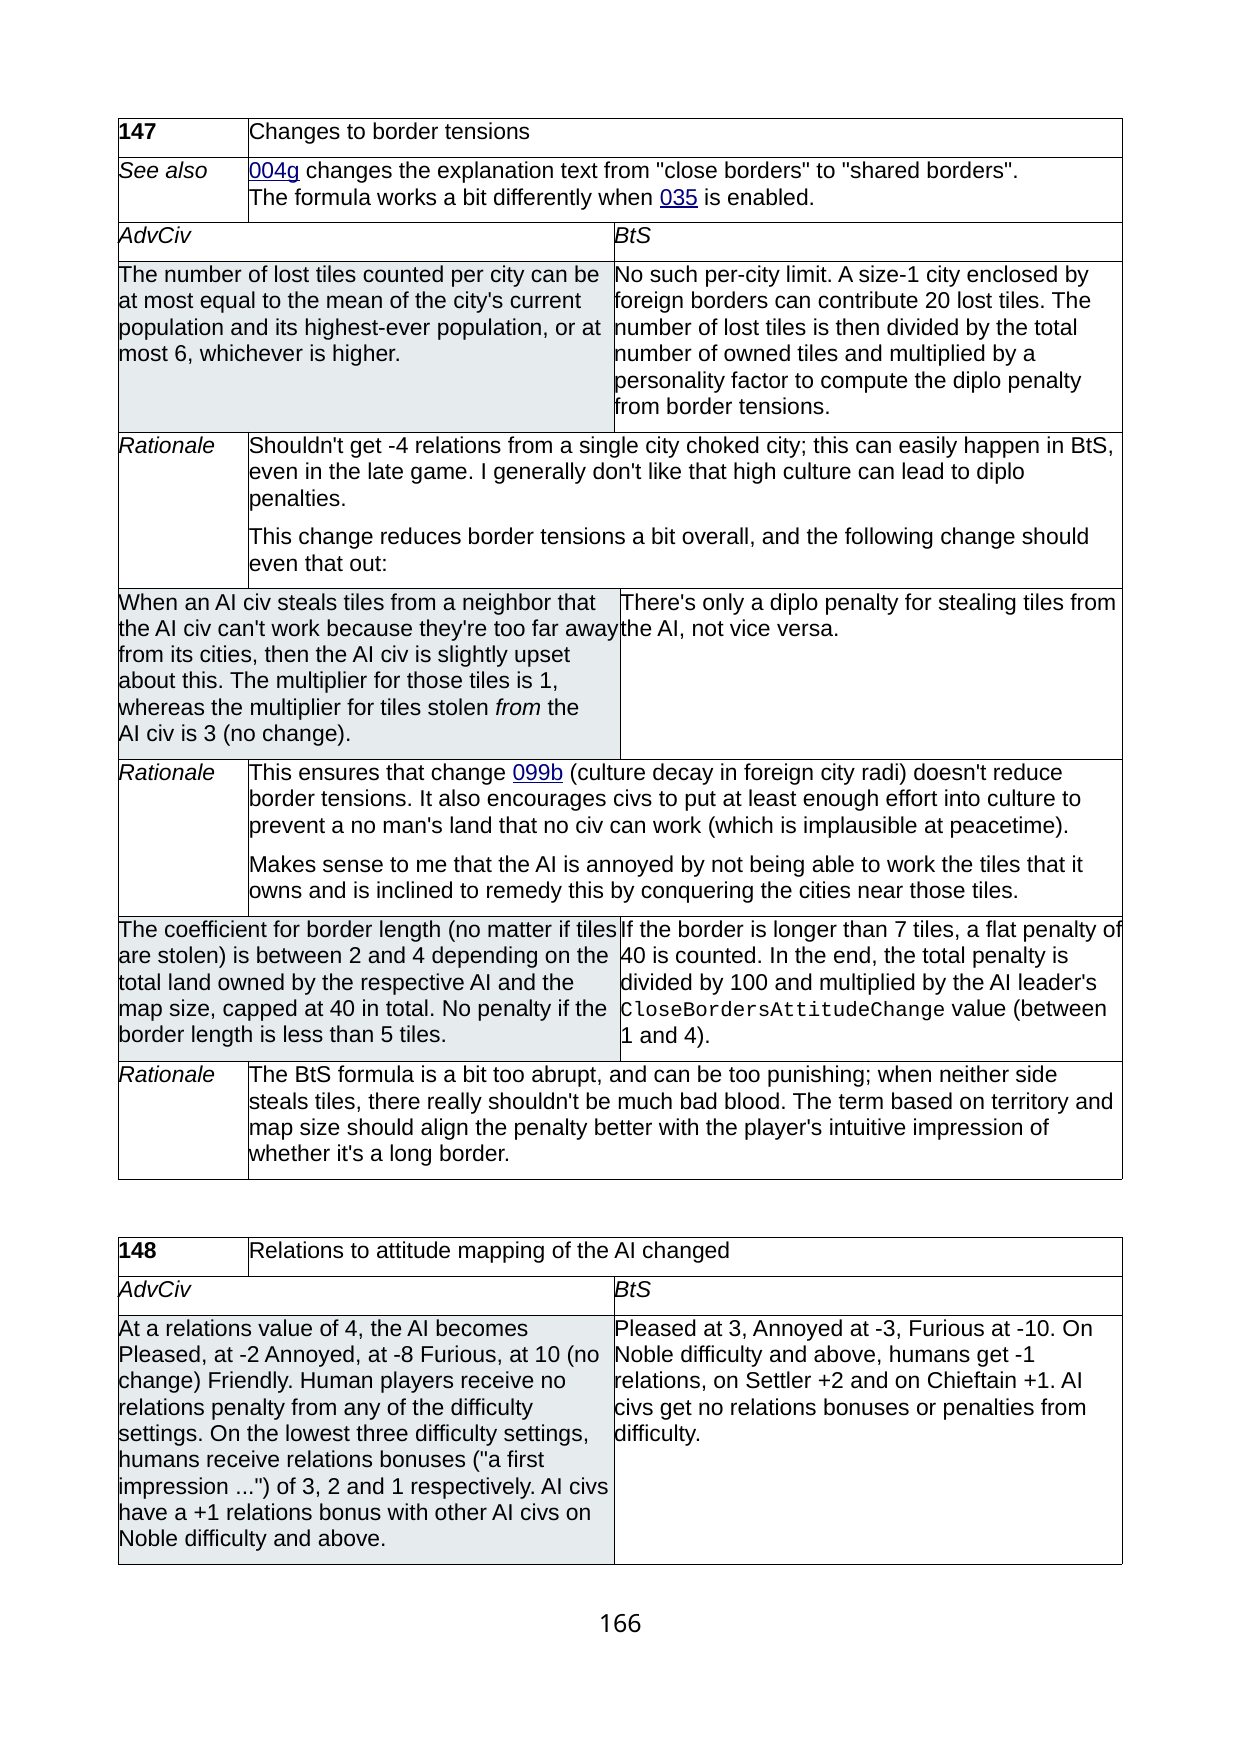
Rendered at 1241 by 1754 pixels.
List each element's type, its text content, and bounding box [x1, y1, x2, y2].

table_cell Pleased at 3, Annoyed at -3, Furious at -10. On Noble difficulty and above, humans get -1 relations, on Settler +2 and on Chieftain +1. AI civs get no relations bonuses or penalties from difficulty. [615, 1316, 1122, 1564]
table_cell No such per-city limit. A size-1 city enclosed by foreign borders can contribute 20 lost tiles. The number of lost tiles is then divided by the total number of owned tiles and multiplied by a personality factor to compute the diplo penalty from border tensions. [615, 262, 1122, 432]
table_cell The number of lost tiles counted per city can be at most equal to the mean of the city's current population and its highest-ever population, or at most 6, whichever is higher. [119, 262, 614, 432]
table_cell The coefficient for border length (no matter if tiles are stolen) is between 2 and 4 depending on the total land owned by the respective AI and the map size, capped at 40 in total. No penalty if the border length is less than 5 tiles. [119, 917, 620, 1061]
table_cell BtS [615, 1277, 1122, 1314]
table_header Changes to border tensions [249, 119, 1122, 157]
table_cell 004g changes the explanation text from "close borders" to "shared borders". The formula works a bit differently when 035 is enabled. [249, 158, 1122, 222]
table_cell BtS [615, 223, 1122, 261]
table_cell If the border is longer than 7 tiles, a flat penalty of 40 is counted. In the end, the total penalty is divided by 100 and multiplied by the AI leader's CloseBordersAttitudeChange value (between 1 and 4). [621, 917, 1122, 1061]
table_header 147 [119, 119, 248, 157]
table_cell The BtS formula is a bit too abrupt, and can be too punishing; when neither side steals tiles, there really shouldn't be much bad blood. The term based on territory and map size should align the penalty better with the player's intuitive impression of whether it's a long border. [249, 1062, 1122, 1179]
table_cell Shouldn't get -4 relations from a single city choked city; this can easily happen in BtS, even in the late game. I generally don't like that high culture can lead to diplo penalties. This change reduces border tensions a bit overall, and the following change should even that out: [249, 433, 1122, 588]
table_cell There's only a diplo penalty for stealing tiles from the AI, not vice versa. [621, 589, 1122, 759]
table_cell Rationale [119, 760, 248, 916]
table_cell This ensures that change 099b (culture decay in foreign city radi) doesn't reduce border tensions. It also encourages civs to put at least enough effort into culture to prevent a no man's land that no civ can work (which is implausible at peacetime). Makes sense to me that the AI is annoyed by not being able to work the tiles that it owns and is inclined to remedy this by conquering the cities near those tiles. [249, 760, 1122, 916]
table_header 148 [119, 1238, 248, 1276]
table_cell See also [119, 158, 248, 222]
table_header Relations to attitude mapping of the AI changed [249, 1238, 1122, 1276]
table_cell AdvCiv [119, 223, 614, 261]
table_cell At a relations value of 4, the AI becomes Pleased, at -2 Annoyed, at -8 Furious, at 10 (no change) Friendly. Human players receive no relations penalty from any of the difficulty settings. On the lowest three difficulty settings, humans receive relations bonuses ("a first impression ...") of 3, 2 and 1 respectively. AI civs have a +1 relations bonus with other AI civs on Noble difficulty and above. [119, 1316, 614, 1564]
table_cell When an AI civ steals tiles from a neighbor that the AI civ can't work because they're too far away from its cities, then the AI civ is slightly upset about this. The multiplier for those tiles is 1, whereas the multiplier for tiles stolen from the AI civ is 3 (no change). [119, 589, 620, 759]
table_cell AdvCiv [119, 1277, 614, 1314]
table_cell Rationale [119, 1062, 248, 1179]
table_cell Rationale [119, 433, 248, 588]
